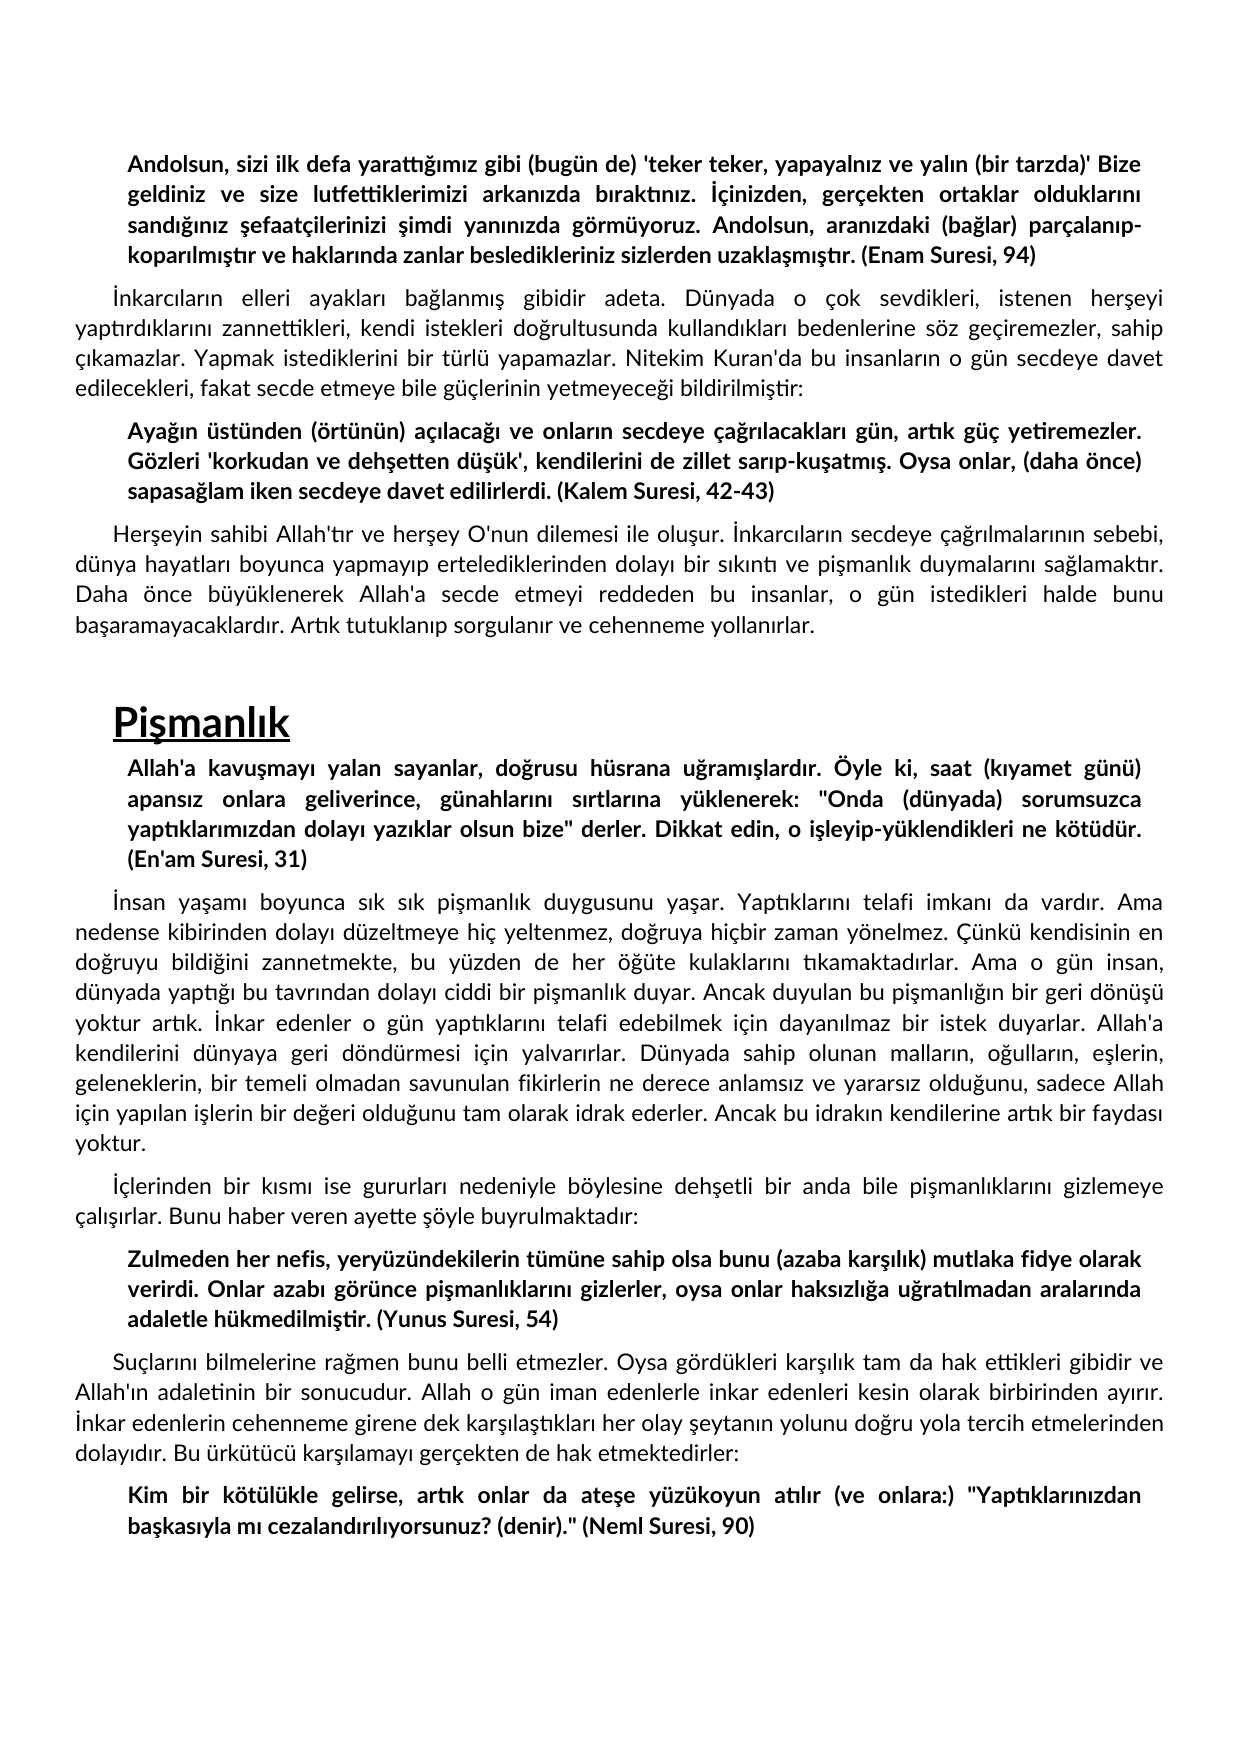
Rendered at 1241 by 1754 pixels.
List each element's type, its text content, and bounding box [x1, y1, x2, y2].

text Herşeyin sahibi Allah'tır ve herşey O'nun dilemesi ile oluşur. İnkarcıların secdeye çağrılmalarının sebebi, dünya hayatları boyunca yapmayıp ertelediklerinden dolayı bir sıkıntı ve pişmanlık duymalarını sağlamaktır. Daha önce büyüklenerek Allah'a secde etmeyi reddeden bu insanlar, o gün istedikleri halde bunu başaramayacaklardır. Artık tutuklanıp sorgulanır ve cehenneme yollanırlar. [75, 520, 1165, 638]
text İnkarcıların elleri ayakları bağlanmış gibidir adeta. Dünyada o çok sevdikleri, istenen herşeyi yaptırdıklarını zannettikleri, kendi istekleri doğrultusunda kullandıkları bedenlerine söz geçiremezler, sahip çıkamazlar. Yapmak istediklerini bir türlü yapamazlar. Nitekim Kuran'da bu insanların o gün secdeye davet edilecekleri, fakat secde etmeye bile güçlerinin yetmeyeceği bildirilmiştir: [75, 283, 1165, 401]
subtitle Pişmanlık [112, 696, 1165, 746]
text Zulmeden her nefis, yeryüzündekilerin tümüne sahip olsa bunu (azaba karşılık) mutlaka fidye olarak verirdi. Onlar azabı görünce pişmanlıklarını gizlerler, oysa onlar haksızlığa uğratılmadan aralarında adaletle hükmedilmiştir. (Yunus Suresi, 54) [127, 1245, 1143, 1333]
text Ayağın üstünden (örtünün) açılacağı ve onların secdeye çağrılacakları gün, artık güç yetiremezler. Gözleri 'korkudan ve dehşetten düşük', kendilerini de zillet sarıp-kuşatmış. Oysa onlar, (daha önce) sapasağlam iken secdeye davet edilirlerdi. (Kalem Suresi, 42-43) [127, 417, 1143, 504]
text Suçlarını bilmelerine rağmen bunu belli etmezler. Oysa gördükleri karşılık tam da hak ettikleri gibidir ve Allah'ın adaletinin bir sonucudur. Allah o gün iman edenlerle inkar edenleri kesin olarak birbirinden ayırır. İnkar edenlerin cehenneme girene dek karşılaştıkları her olay şeytanın yolunu doğru yola tercih etmelerinden dolayıdır. Bu ürkütücü karşılamayı gerçekten de hak etmektedirler: [75, 1348, 1165, 1466]
text Kim bir kötülükle gelirse, artık onlar da ateşe yüzükoyun atılır (ve onlara:) "Yaptıklarınızdan başkasıyla mı cezalandırılıyorsunuz? (denir)." (Neml Suresi, 90) [127, 1481, 1143, 1539]
text İnsan yaşamı boyunca sık sık pişmanlık duygusunu yaşar. Yaptıklarını telafi imkanı da vardır. Ama nedense kibirinden dolayı düzeltmeye hiç yeltenmez, doğruya hiçbir zaman yönelmez. Çünkü kendisinin en doğruyu bildiğini zannetmekte, bu yüzden de her öğüte kulaklarını tıkamaktadırlar. Ama o gün insan, dünyada yaptığı bu tavrından dolayı ciddi bir pişmanlık duyar. Ancak duyulan bu pişmanlığın bir geri dönüşü yoktur artık. İnkar edenler o gün yaptıklarını telafi edebilmek için dayanılmaz bir istek duyarlar. Allah'a kendilerini dünyaya geri döndürmesi için yalvarırlar. Dünyada sahip olunan malların, oğulların, eşlerin, geleneklerin, bir temeli olmadan savunulan fikirlerin ne derece anlamsız ve yararsız olduğunu, sadece Allah için yapılan işlerin bir değeri olduğunu tam olarak idrak ederler. Ancak bu idrakın kendilerine artık bir faydası yoktur. [75, 887, 1165, 1157]
text İçlerinden bir kısmı ise gururları nedeniyle böylesine dehşetli bir anda bile pişmanlıklarını gizlemeye çalışırlar. Bunu haber veren ayette şöyle buyrulmaktadır: [75, 1172, 1165, 1229]
text Allah'a kavuşmayı yalan sayanlar, doğrusu hüsrana uğramışlardır. Öyle ki, saat (kıyamet günü) apansız onlara geliverince, günahlarını sırtlarına yüklenerek: "Onda (dünyada) sorumsuzca yaptıklarımızdan dolayı yazıklar olsun bize" derler. Dikkat edin, o işleyip-yüklendikleri ne kötüdür. (En'am Suresi, 31) [127, 754, 1143, 872]
text Andolsun, sizi ilk defa yarattığımız gibi (bugün de) 'teker teker, yapayalnız ve yalın (bir tarzda)' Bize geldiniz ve size lutfettiklerimizi arkanızda bıraktınız. İçinizden, gerçekten ortaklar olduklarını sandığınız şefaatçilerinizi şimdi yanınızda görmüyoruz. Andolsun, aranızdaki (bağlar) parçalanıp-koparılmıştır ve haklarında zanlar besledikleriniz sizlerden uzaklaşmıştır. (Enam Suresi, 94) [127, 150, 1143, 268]
